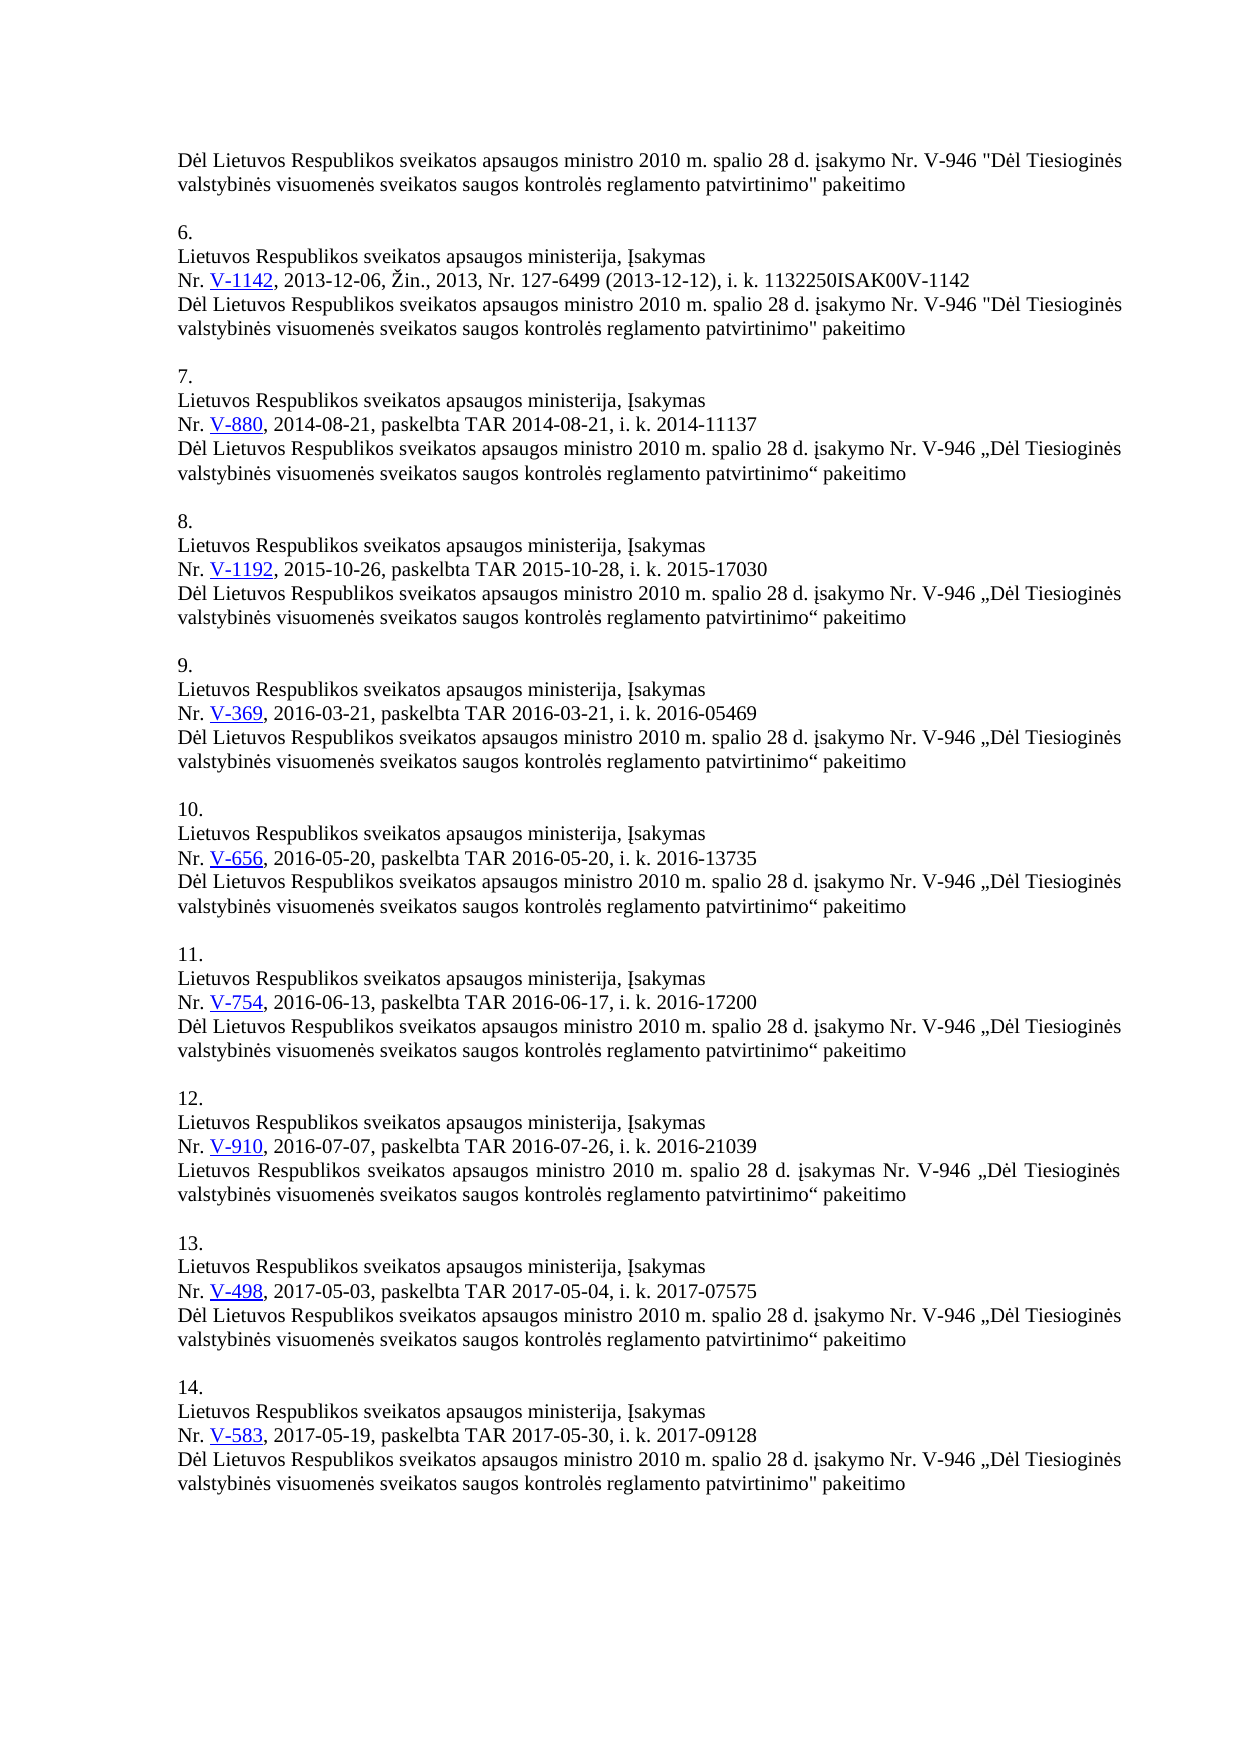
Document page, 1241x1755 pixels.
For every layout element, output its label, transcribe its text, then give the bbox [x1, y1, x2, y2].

text Nr. V-910, 2016-07-07, paskelbta TAR 2016-07-26, i. k. 2016-21039 [177, 1134, 1122, 1158]
text Lietuvos Respublikos sveikatos apsaugos ministerija, Įsakymas [177, 677, 1122, 701]
text Lietuvos Respublikos sveikatos apsaugos ministro 2010 m. spalio 28 d. įsakymas Nr. V-946 „Dėl Tiesioginės valstybinės visuomenės sveikatos saugos kontrolės reglamento patvirtinimo“ pakeitimo [177, 1158, 1122, 1206]
text Lietuvos Respublikos sveikatos apsaugos ministerija, Įsakymas [177, 966, 1122, 990]
text 8. [177, 508, 1122, 533]
text Dėl Lietuvos Respublikos sveikatos apsaugos ministro 2010 m. spalio 28 d. įsakymo Nr. V-946 „Dėl Tiesioginės valstybinės visuomenės sveikatos saugos kontrolės reglamento patvirtinimo“ pakeitimo [177, 869, 1122, 918]
text 10. [177, 797, 1122, 821]
text Lietuvos Respublikos sveikatos apsaugos ministerija, Įsakymas [177, 1110, 1122, 1134]
text Lietuvos Respublikos sveikatos apsaugos ministerija, Įsakymas [177, 533, 1122, 557]
text Dėl Lietuvos Respublikos sveikatos apsaugos ministro 2010 m. spalio 28 d. įsakymo Nr. V-946 „Dėl Tiesioginės valstybinės visuomenės sveikatos saugos kontrolės reglamento patvirtinimo“ pakeitimo [177, 725, 1122, 773]
text 14. [177, 1375, 1122, 1399]
text 7. [177, 364, 1122, 388]
text Lietuvos Respublikos sveikatos apsaugos ministerija, Įsakymas [177, 1399, 1122, 1423]
text Lietuvos Respublikos sveikatos apsaugos ministerija, Įsakymas [177, 388, 1122, 412]
text Dėl Lietuvos Respublikos sveikatos apsaugos ministro 2010 m. spalio 28 d. įsakymo Nr. V-946 „Dėl Tiesioginės valstybinės visuomenės sveikatos saugos kontrolės reglamento patvirtinimo“ pakeitimo [177, 1303, 1122, 1351]
text Nr. V-656, 2016-05-20, paskelbta TAR 2016-05-20, i. k. 2016-13735 [177, 845, 1122, 869]
text 11. [177, 942, 1122, 966]
text Lietuvos Respublikos sveikatos apsaugos ministerija, Įsakymas [177, 1254, 1122, 1278]
text 9. [177, 653, 1122, 677]
text Nr. V-583, 2017-05-19, paskelbta TAR 2017-05-30, i. k. 2017-09128 [177, 1423, 1122, 1447]
text Dėl Lietuvos Respublikos sveikatos apsaugos ministro 2010 m. spalio 28 d. įsakymo Nr. V-946 "Dėl Tiesioginės valstybinės visuomenės sveikatos saugos kontrolės reglamento patvirtinimo" pakeitimo [177, 292, 1122, 340]
text Lietuvos Respublikos sveikatos apsaugos ministerija, Įsakymas [177, 821, 1122, 845]
text 13. [177, 1230, 1122, 1254]
text Lietuvos Respublikos sveikatos apsaugos ministerija, Įsakymas [177, 244, 1122, 268]
text Dėl Lietuvos Respublikos sveikatos apsaugos ministro 2010 m. spalio 28 d. įsakymo Nr. V-946 „Dėl Tiesioginės valstybinės visuomenės sveikatos saugos kontrolės reglamento patvirtinimo“ pakeitimo [177, 1014, 1122, 1062]
text Nr. V-498, 2017-05-03, paskelbta TAR 2017-05-04, i. k. 2017-07575 [177, 1278, 1122, 1303]
text 12. [177, 1086, 1122, 1110]
text Nr. V-880, 2014-08-21, paskelbta TAR 2014-08-21, i. k. 2014-11137 [177, 412, 1122, 436]
text 6. [177, 220, 1122, 244]
text Dėl Lietuvos Respublikos sveikatos apsaugos ministro 2010 m. spalio 28 d. įsakymo Nr. V-946 „Dėl Tiesioginės valstybinės visuomenės sveikatos saugos kontrolės reglamento patvirtinimo" pakeitimo [177, 1447, 1122, 1495]
text Nr. V-369, 2016-03-21, paskelbta TAR 2016-03-21, i. k. 2016-05469 [177, 701, 1122, 725]
text Nr. V-1192, 2015-10-26, paskelbta TAR 2015-10-28, i. k. 2015-17030 [177, 557, 1122, 581]
text Nr. V-1142, 2013-12-06, Žin., 2013, Nr. 127-6499 (2013-12-12), i. k. 1132250ISAK00V-1142 [177, 268, 1122, 292]
text Dėl Lietuvos Respublikos sveikatos apsaugos ministro 2010 m. spalio 28 d. įsakymo Nr. V-946 „Dėl Tiesioginės valstybinės visuomenės sveikatos saugos kontrolės reglamento patvirtinimo“ pakeitimo [177, 581, 1122, 629]
text Dėl Lietuvos Respublikos sveikatos apsaugos ministro 2010 m. spalio 28 d. įsakymo Nr. V-946 "Dėl Tiesioginės valstybinės visuomenės sveikatos saugos kontrolės reglamento patvirtinimo" pakeitimo [177, 148, 1122, 196]
text Nr. V-754, 2016-06-13, paskelbta TAR 2016-06-17, i. k. 2016-17200 [177, 990, 1122, 1014]
text Dėl Lietuvos Respublikos sveikatos apsaugos ministro 2010 m. spalio 28 d. įsakymo Nr. V-946 „Dėl Tiesioginės valstybinės visuomenės sveikatos saugos kontrolės reglamento patvirtinimo“ pakeitimo [177, 436, 1122, 484]
